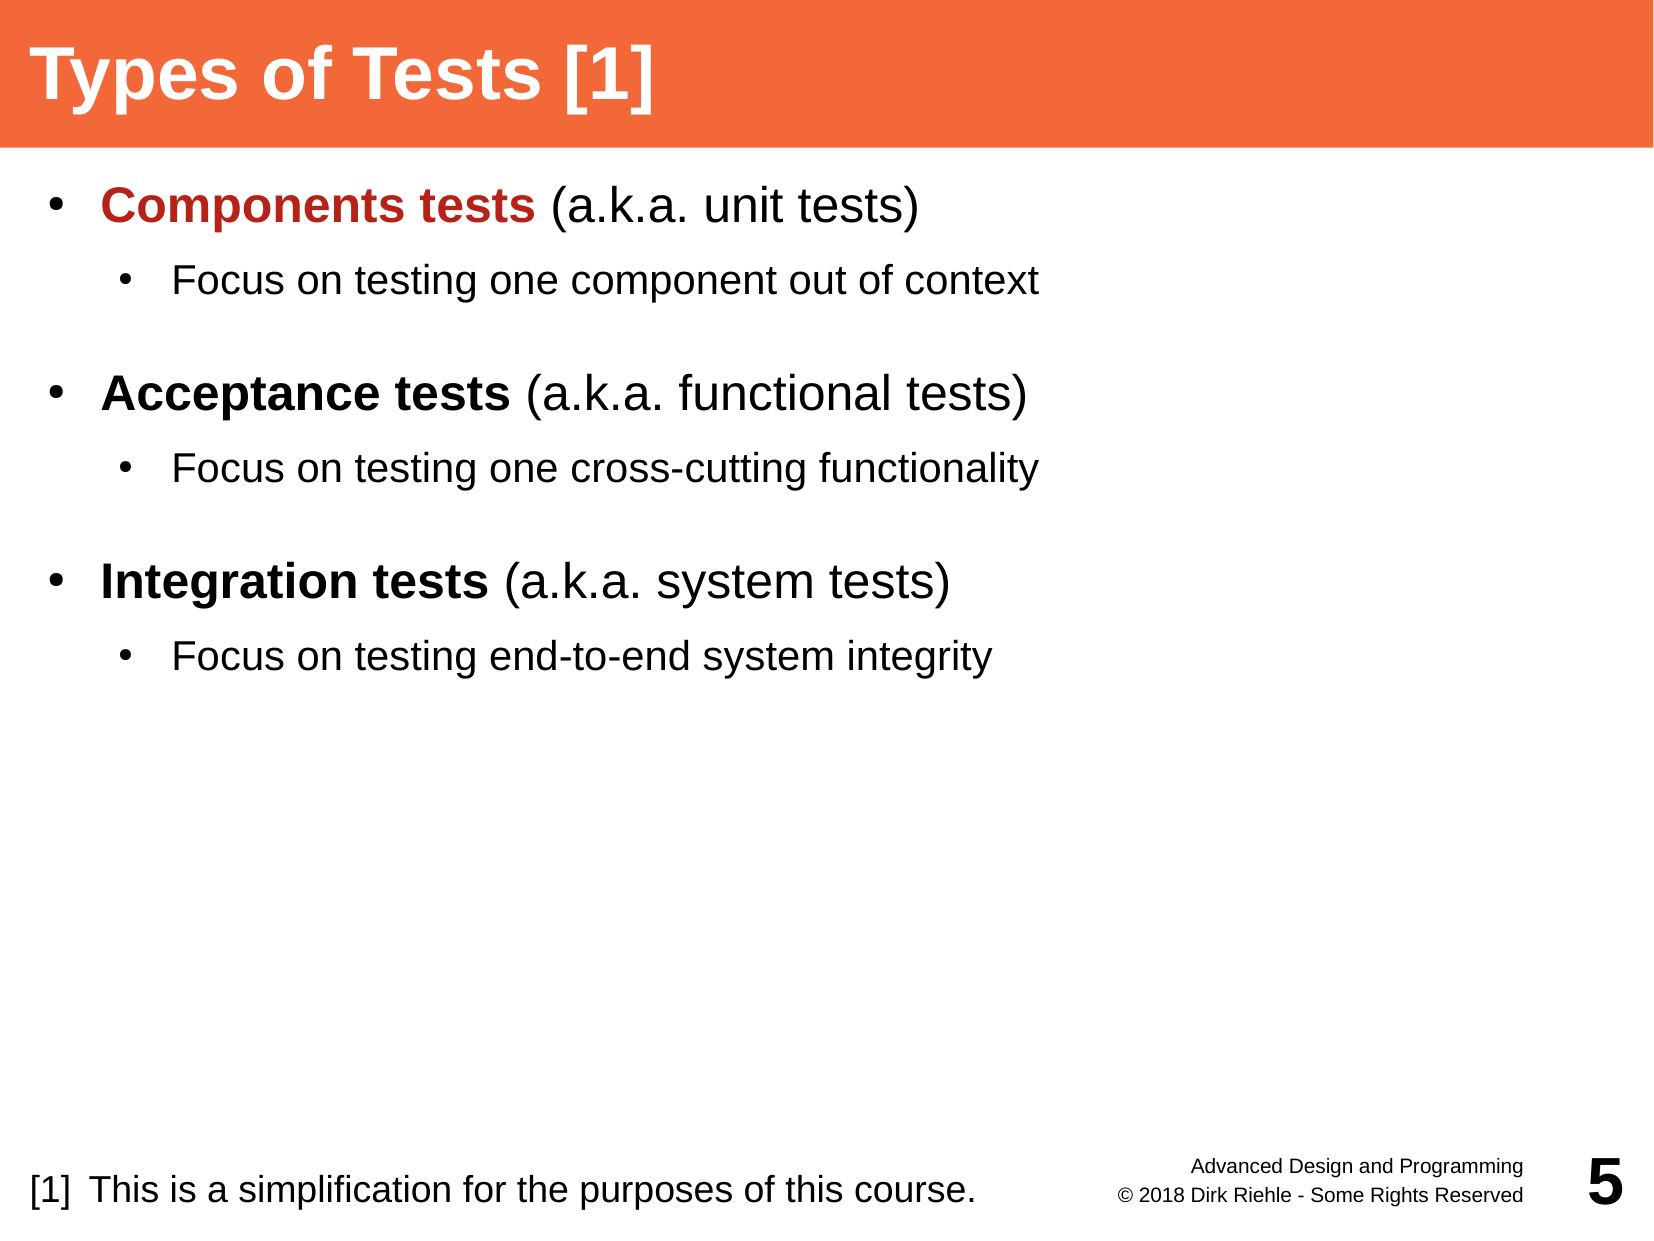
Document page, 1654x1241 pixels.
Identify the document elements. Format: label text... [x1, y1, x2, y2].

text_box [1] This is a simplification for the purposes of this course. [0, 1003, 1182, 1241]
list Components tests (a.k.a. unit tests) Focus on testing one component out of context Acceptance tests (a.k.a. functional tests) Focus on testing one cross-cutting functionality Integration tests (a.k.a. system tests) Focus on testing end-to-end system integrity [29, 177, 1625, 1063]
title Types of Tests [1] [0, 0, 1654, 148]
